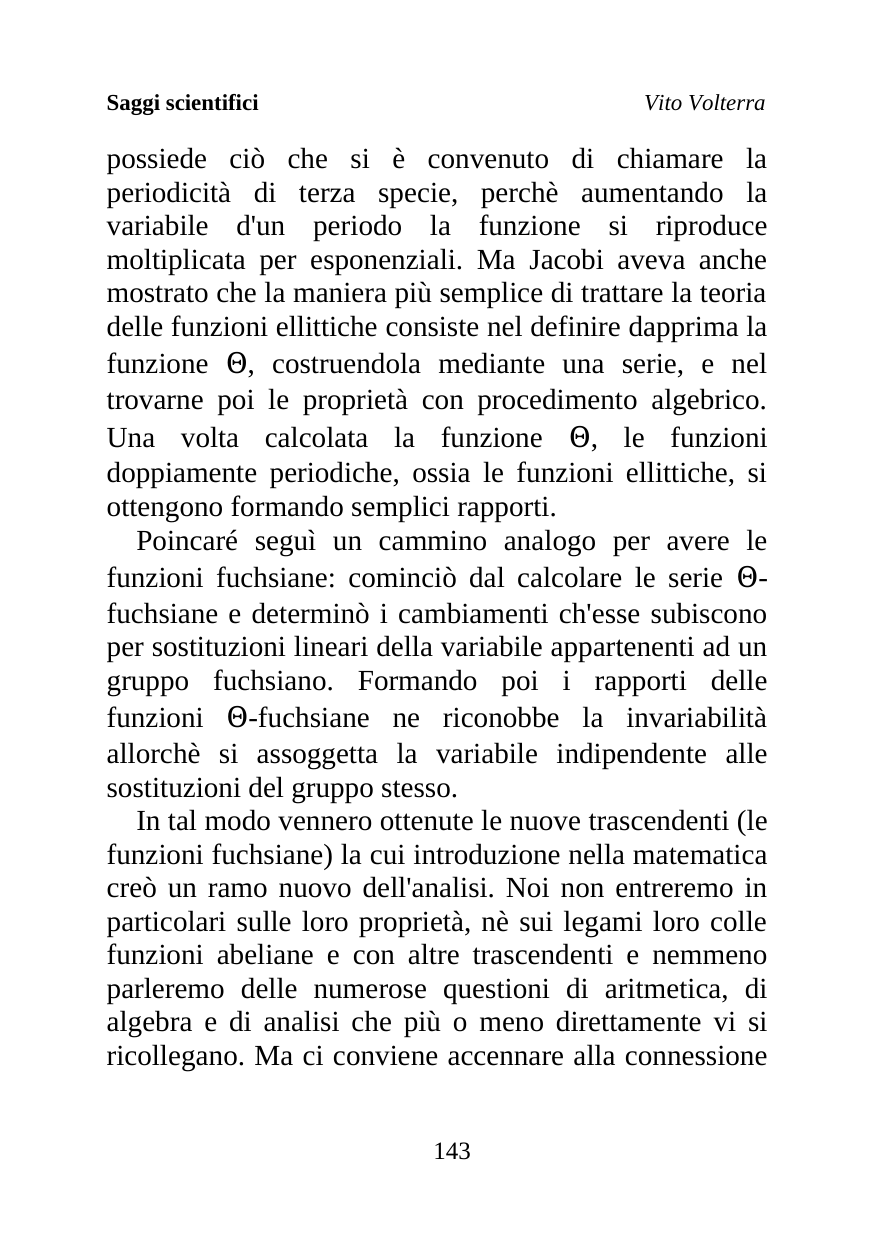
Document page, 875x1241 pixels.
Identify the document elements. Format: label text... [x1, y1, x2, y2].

text possiede ciò che si è convenuto di chiamare la periodicità di terza specie, perchè aumentando la variabile d'un periodo la funzione si riproduce moltiplicata per esponenziali. Ma Jacobi aveva anche mostrato che la maniera più semplice di trattare la teoria delle funzioni ellittiche consiste nel definire dapprima la funzione Θ, costruendola mediante una serie, e nel trovarne poi le proprietà con procedimento algebrico. Una volta calcolata la funzione Θ, le funzioni doppiamente periodiche, ossia le funzioni ellittiche, si ottengono formando semplici rapporti. [106, 141, 768, 523]
text Poincaré seguì un cammino analogo per avere le funzioni fuchsiane: cominciò dal calcolare le serie Θ-fuchsiane e determinò i cambiamenti ch'esse subiscono per sostituzioni lineari della variabile appartenenti ad un gruppo fuchsiano. Formando poi i rapporti delle funzioni Θ-fuchsiane ne riconobbe la invariabilità allorchè si assoggetta la variabile indipendente alle sostituzioni del gruppo stesso. [106, 523, 768, 803]
text In tal modo vennero ottenute le nuove trascendenti (le funzioni fuchsiane) la cui introduzione nella matematica creò un ramo nuovo dell'analisi. Noi non entreremo in particolari sulle loro proprietà, nè sui legami loro colle funzioni abeliane e con altre trascendenti e nemmeno parleremo delle numerose questioni di aritmetica, di algebra e di analisi che più o meno direttamente vi si ricollegano. Ma ci conviene accennare alla connessione [106, 803, 768, 1072]
